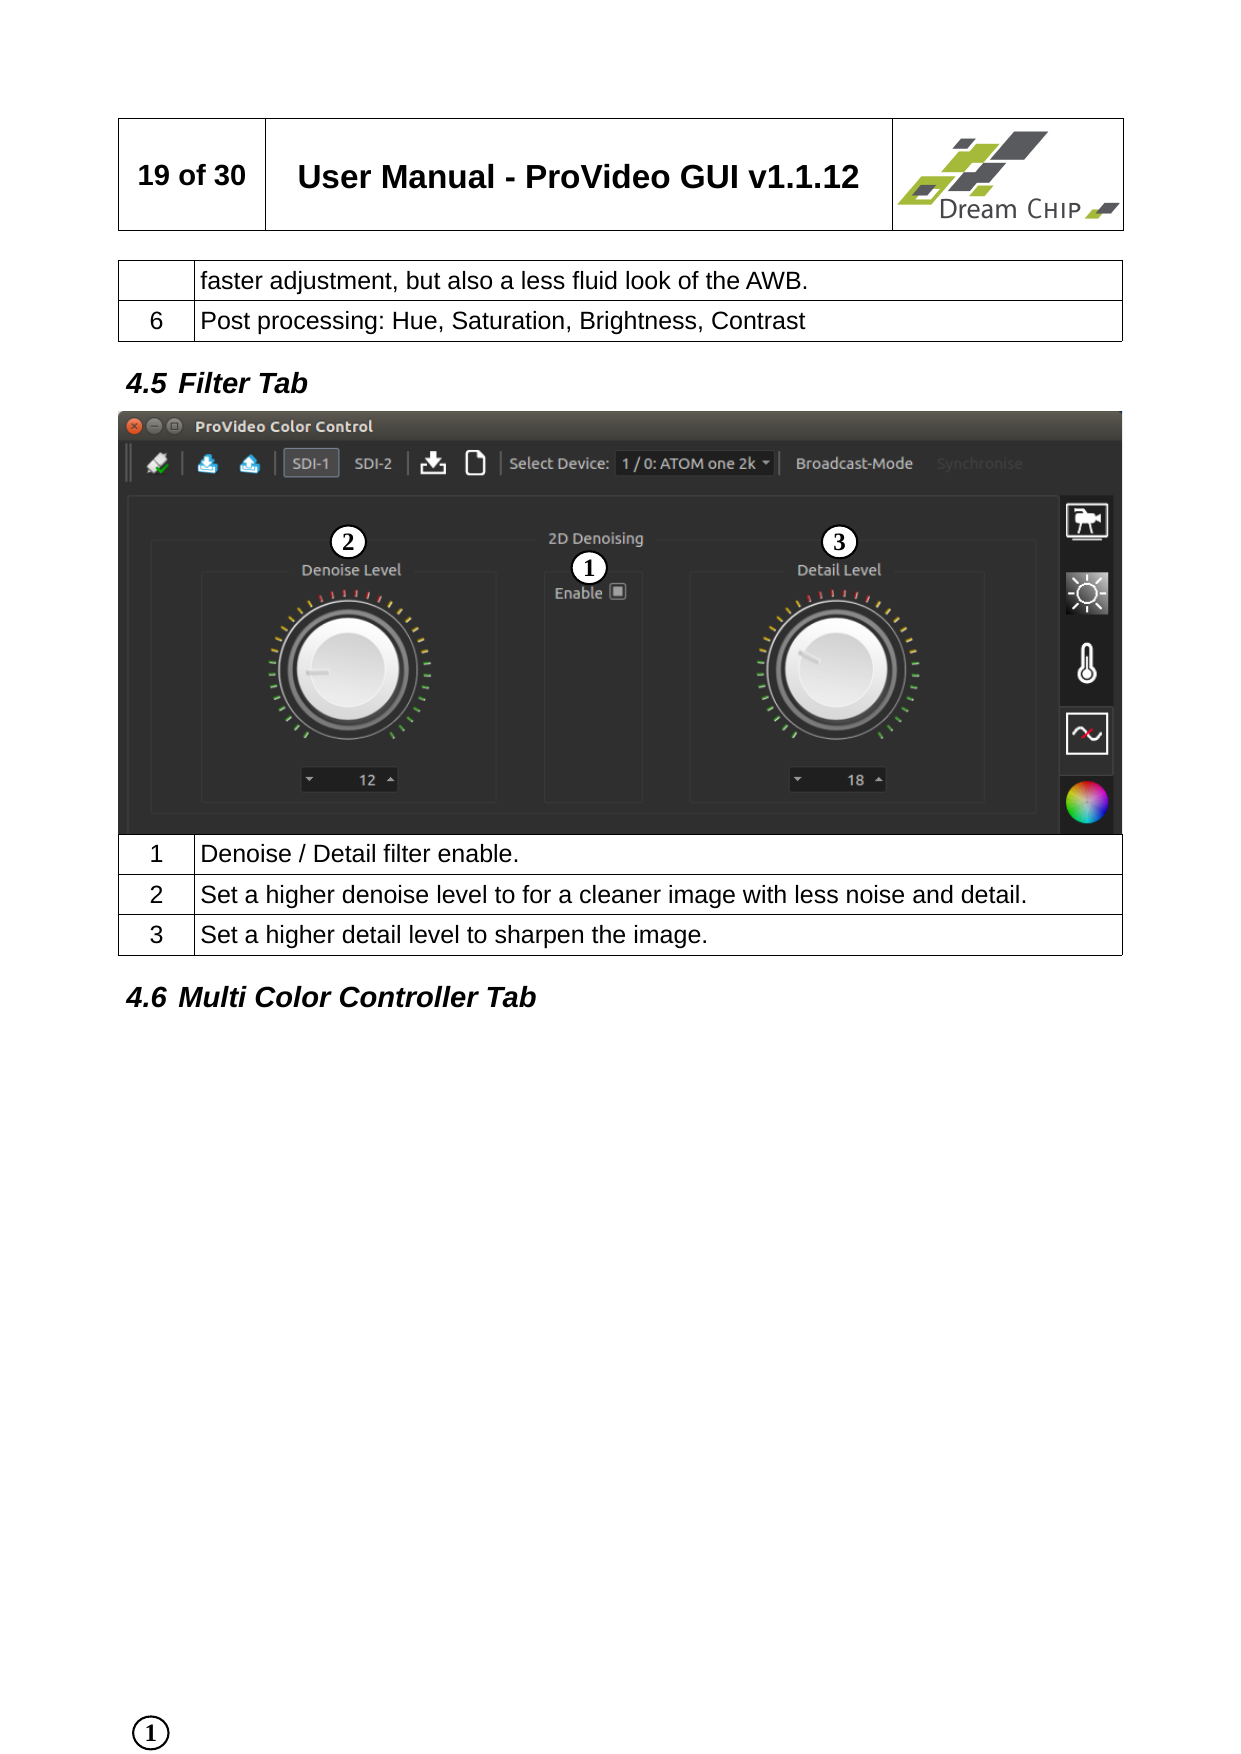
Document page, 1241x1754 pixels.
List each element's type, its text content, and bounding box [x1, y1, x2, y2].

table_cell [119, 261, 194, 300]
picture [897, 130, 1120, 220]
subtitle Multi Color Controller Tab [118, 979, 1122, 1013]
table_cell faster adjustment, but also a less fluid look of the AWB. [195, 261, 1122, 300]
table_cell 6 [119, 301, 194, 341]
table_cell 3 [119, 915, 194, 954]
subtitle Filter Tab [118, 366, 1122, 399]
table_cell Post processing: Hue, Saturation, Brightness, Contrast [195, 301, 1122, 341]
table_cell Set a higher detail level to sharpen the image. [195, 915, 1122, 954]
table_cell 2 [119, 875, 194, 914]
table_header 1 [119, 835, 194, 874]
table_header Denoise / Detail filter enable. [195, 835, 1122, 874]
table_cell Set a higher denoise level to for a cleaner image with less noise and detail. [195, 875, 1122, 914]
